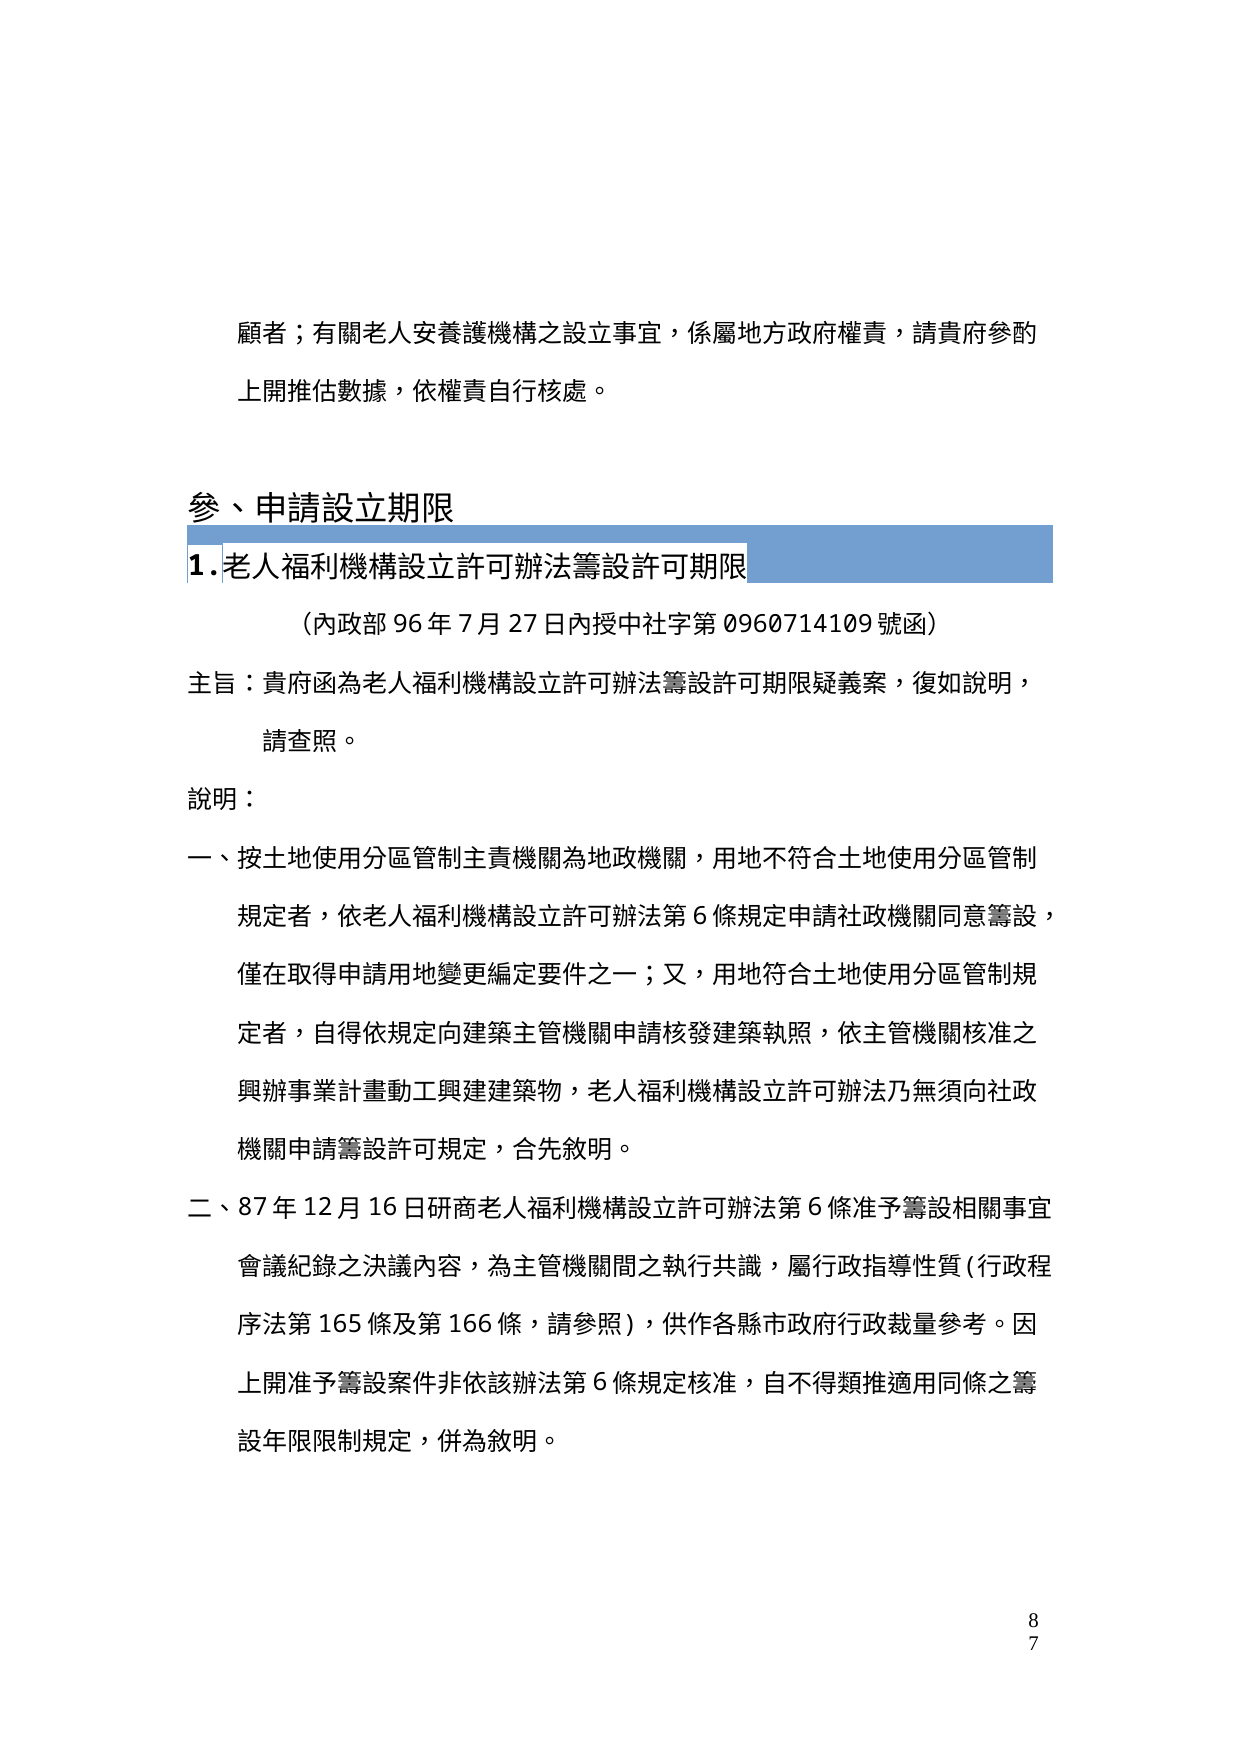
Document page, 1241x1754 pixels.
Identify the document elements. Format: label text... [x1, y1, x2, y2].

text 一、按土地使用分區管制主責機關為地政機關，用地不符合土地使用分區管制規定者，依老人福利機構設立許可辦法第6條規定申請社政機關同意籌設，僅在取得申請用地變更編定要件之一；又，用地符合土地使用分區管制規定者，自得依規定向建築主管機關申請核發建築執照，依主管機關核准之興辦事業計畫動工興建建築物，老人福利機構設立許可辦法乃無須向社政機關申請籌設許可規定，合先敘明。 [187, 817, 1053, 1167]
text （內政部96年7月27日內授中社字第0960714109號函） [187, 583, 1053, 642]
text 參、申請設立期限 [187, 467, 1053, 525]
text 說明： [187, 758, 1053, 817]
text 二、87年12月16日研商老人福利機構設立許可辦法第6條准予籌設相關事宜會議紀錄之決議內容，為主管機關間之執行共識，屬行政指導性質(行政程序法第165條及第166條，請參照)，供作各縣市政府行政裁量參考。因上開准予籌設案件非依該辦法第6條規定核准，自不得類推適用同條之籌設年限限制規定，併為敘明。 [187, 1167, 1053, 1458]
text 主旨：貴府函為老人福利機構設立許可辦法籌設許可期限疑義案，復如說明，請查照。 [187, 642, 1053, 758]
text 顧者；有關老人安養護機構之設立事宜，係屬地方政府權責，請貴府參酌上開推估數據，依權責自行核處。 [187, 292, 1053, 408]
text 1.老人福利機構設立許可辦法籌設許可期限 [187, 525, 1053, 583]
